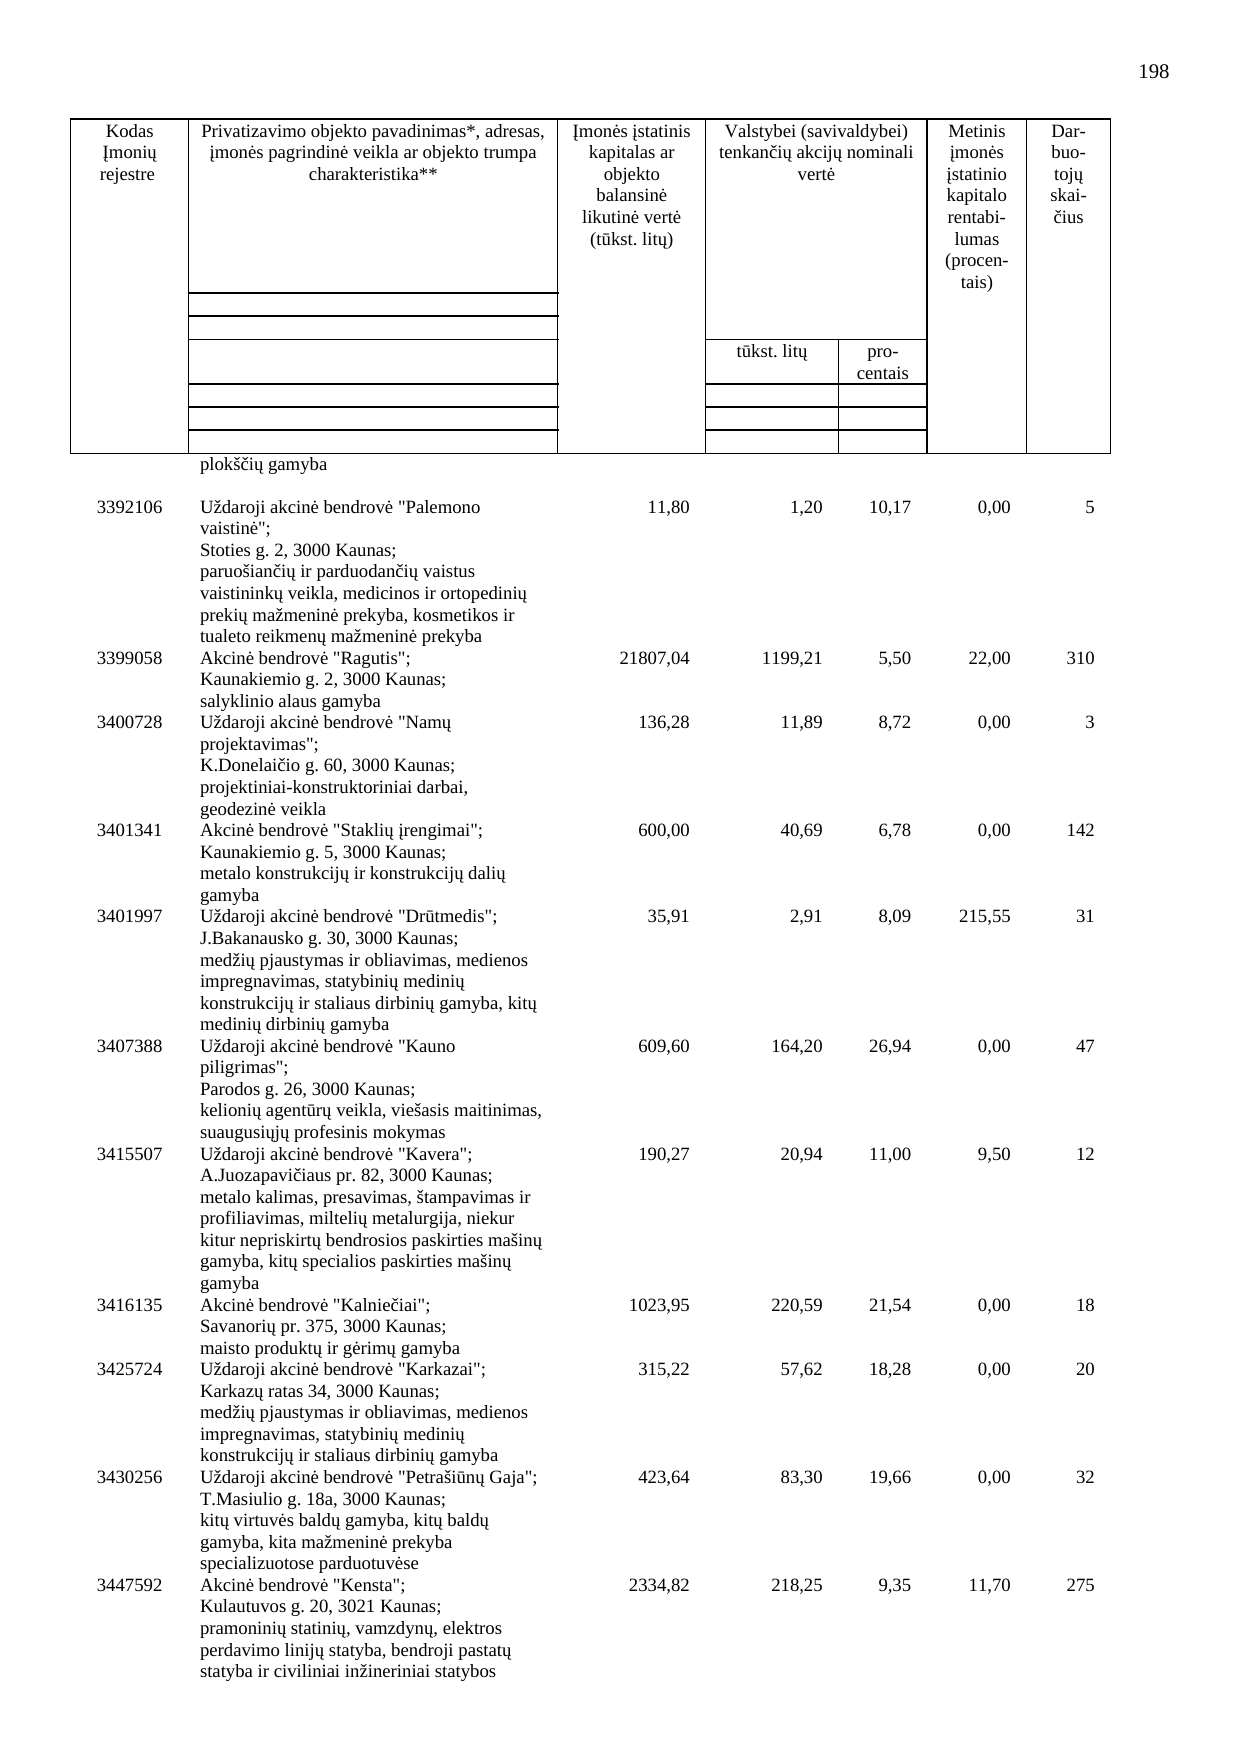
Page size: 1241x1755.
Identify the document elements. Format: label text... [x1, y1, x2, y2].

table_cell 136,28 [558, 711, 705, 819]
table_cell [189, 385, 557, 406]
table_cell [71, 292, 188, 315]
table_cell 0,00 [927, 1358, 1026, 1466]
table_cell [705, 454, 838, 496]
table_cell [1027, 429, 1110, 452]
table_cell 6,78 [838, 819, 927, 905]
table_cell 218,25 [705, 1574, 838, 1682]
table_cell 8,09 [838, 905, 927, 1035]
table_cell Uždaroji akcinė bendrovė "Palemono vaistinė"; Stoties g. 2, 3000 Kaunas; paruošiančių ir parduodančių vaistus vaistininkų veikla, medicinos ir ortopedinių prekių mažmeninė prekyba, kosmetikos ir tualeto reikmenų mažmeninė prekyba [189, 496, 558, 647]
table_cell Akcinė bendrovė "Kalniečiai"; Savanorių pr. 375, 3000 Kaunas; maisto produktų ir gėrimų gamyba [189, 1294, 558, 1358]
table_cell 315,22 [558, 1358, 705, 1466]
table_cell 215,55 [927, 905, 1026, 1035]
table_cell [839, 408, 926, 429]
table_cell [1027, 383, 1110, 406]
table_cell [706, 292, 926, 315]
table_cell [558, 339, 705, 383]
table_cell 8,72 [838, 711, 927, 819]
table_cell 600,00 [558, 819, 705, 905]
table_cell [1027, 292, 1110, 315]
table_cell 2,91 [705, 905, 838, 1035]
table_cell 32 [1026, 1466, 1110, 1574]
table_header Metinis įmonės įstatinio kapitalo rentabi-lumas (procen-tais) [928, 120, 1026, 292]
table_cell 0,00 [927, 1035, 1026, 1142]
table_cell 3407388 [70, 1035, 188, 1142]
table_cell 3401997 [70, 905, 188, 1035]
table_header Privatizavimo objekto pavadinimas*, adresas, įmonės pagrindinė veikla ar objekto trumpa charakteristika** [189, 120, 557, 292]
table_cell 0,00 [927, 819, 1026, 905]
table_cell Uždaroji akcinė bendrovė "Karkazai"; Karkazų ratas 34, 3000 Kaunas; medžių pjaustymas ir obliavimas, medienos impregnavimas, statybinių medinių konstrukcijų ir staliaus dirbinių gamyba [189, 1358, 558, 1466]
table_cell [706, 431, 838, 452]
table_cell 18 [1026, 1294, 1110, 1358]
table_cell tūkst. litų [706, 340, 838, 383]
table_cell [189, 294, 557, 315]
table_cell 12 [1026, 1143, 1110, 1293]
table_cell 57,62 [705, 1358, 838, 1466]
table_cell 11,89 [705, 711, 838, 819]
table_cell 18,28 [838, 1358, 927, 1466]
table_cell 310 [1026, 647, 1110, 711]
table_cell 0,00 [927, 711, 1026, 819]
table_cell 0,00 [927, 1294, 1026, 1358]
table_cell Akcinė bendrovė "Kensta"; Kulautuvos g. 20, 3021 Kaunas; pramoninių statinių, vamzdynų, elektros perdavimo linijų statyba, bendroji pastatų statyba ir civiliniai inžineriniai statybos [189, 1574, 558, 1682]
table_cell [558, 383, 705, 406]
table_cell [558, 429, 705, 452]
table_cell pro-centais [839, 340, 926, 383]
table_cell 35,91 [558, 905, 705, 1035]
table_cell 47 [1026, 1035, 1110, 1142]
table_header Kodas Įmonių rejestre [71, 120, 188, 292]
table_cell [558, 315, 705, 338]
table_cell Akcinė bendrovė "Ragutis"; Kaunakiemio g. 2, 3000 Kaunas; salyklinio alaus gamyba [189, 647, 558, 711]
table_cell 9,50 [927, 1143, 1026, 1293]
table_cell 3401341 [70, 819, 188, 905]
table_cell [1027, 406, 1110, 429]
table_header Dar-buo-tojų skai-čius [1027, 120, 1110, 292]
table_cell 20,94 [705, 1143, 838, 1293]
table_cell [928, 406, 1026, 429]
table_cell 142 [1026, 819, 1110, 905]
table_cell [928, 383, 1026, 406]
table_cell 3 [1026, 711, 1110, 819]
table_cell [71, 383, 188, 406]
table_cell 0,00 [927, 496, 1026, 647]
table_cell 1023,95 [558, 1294, 705, 1358]
table_cell 220,59 [705, 1294, 838, 1358]
table_cell [928, 315, 1026, 338]
table_cell 31 [1026, 905, 1110, 1035]
table_cell 1199,21 [705, 647, 838, 711]
table_cell Akcinė bendrovė "Staklių įrengimai"; Kaunakiemio g. 5, 3000 Kaunas; metalo konstrukcijų ir konstrukcijų dalių gamyba [189, 819, 558, 905]
table_cell [558, 454, 705, 496]
table_cell [839, 385, 926, 406]
table_cell [189, 431, 557, 452]
table_cell 21,54 [838, 1294, 927, 1358]
table_header Įmonės įstatinis kapitalas ar objekto balansinė likutinė vertė (tūkst. litų) [558, 120, 705, 292]
table_cell [928, 339, 1026, 383]
table_cell [189, 408, 557, 429]
table_cell 3425724 [70, 1358, 188, 1466]
table_cell 3399058 [70, 647, 188, 711]
table_cell [706, 385, 838, 406]
table_cell [1027, 339, 1110, 383]
table_cell 3430256 [70, 1466, 188, 1574]
table_cell 275 [1026, 1574, 1110, 1682]
table_cell [558, 406, 705, 429]
table_cell Uždaroji akcinė bendrovė "Kauno piligrimas"; Parodos g. 26, 3000 Kaunas; kelionių agentūrų veikla, viešasis maitinimas, suaugusiųjų profesinis mokymas [189, 1035, 558, 1142]
table_cell 83,30 [705, 1466, 838, 1574]
table_cell [838, 454, 927, 496]
table_cell 9,35 [838, 1574, 927, 1682]
table_cell Uždaroji akcinė bendrovė "Kavera"; A.Juozapavičiaus pr. 82, 3000 Kaunas; metalo kalimas, presavimas, štampavimas ir profiliavimas, miltelių metalurgija, niekur kitur nepriskirtų bendrosios paskirties mašinų gamyba, kitų specialios paskirties mašinų gamyba [189, 1143, 558, 1293]
table_cell 5 [1026, 496, 1110, 647]
table_cell 11,70 [927, 1574, 1026, 1682]
table_cell 3392106 [70, 496, 188, 647]
table_cell Uždaroji akcinė bendrovė "Drūtmedis"; J.Bakanausko g. 30, 3000 Kaunas; medžių pjaustymas ir obliavimas, medienos impregnavimas, statybinių medinių konstrukcijų ir staliaus dirbinių gamyba, kitų medinių dirbinių gamyba [189, 905, 558, 1035]
table_cell [839, 431, 926, 452]
table_cell [189, 340, 557, 383]
table_cell 3447592 [70, 1574, 188, 1682]
table_cell 423,64 [558, 1466, 705, 1574]
table_cell [706, 408, 838, 429]
table_cell 2334,82 [558, 1574, 705, 1682]
table_cell 609,60 [558, 1035, 705, 1142]
table_cell [558, 292, 705, 315]
table_cell [927, 454, 1026, 496]
table_cell 3400728 [70, 711, 188, 819]
table_cell plokščių gamyba [189, 454, 558, 496]
table_cell [1027, 315, 1110, 338]
table_cell Uždaroji akcinė bendrovė "Petrašiūnų Gaja"; T.Masiulio g. 18a, 3000 Kaunas; kitų virtuvės baldų gamyba, kitų baldų gamyba, kita mažmeninė prekyba specializuotose parduotuvėse [189, 1466, 558, 1574]
table_cell 1,20 [705, 496, 838, 647]
table_cell 19,66 [838, 1466, 927, 1574]
table_header Valstybei (savivaldybei) tenkančių akcijų nominali vertė [706, 120, 926, 292]
table_cell 3416135 [70, 1294, 188, 1358]
table_cell [706, 315, 926, 338]
table_cell 0,00 [927, 1466, 1026, 1574]
table_cell 11,80 [558, 496, 705, 647]
table_cell 26,94 [838, 1035, 927, 1142]
table_cell [71, 429, 188, 452]
table_cell 40,69 [705, 819, 838, 905]
table_cell 20 [1026, 1358, 1110, 1466]
table_cell 10,17 [838, 496, 927, 647]
table_cell [71, 406, 188, 429]
table_cell 190,27 [558, 1143, 705, 1293]
table_cell [928, 429, 1026, 452]
table_cell 3415507 [70, 1143, 188, 1293]
table_cell 11,00 [838, 1143, 927, 1293]
table_cell [189, 317, 557, 338]
table_cell 5,50 [838, 647, 927, 711]
table_cell Uždaroji akcinė bendrovė "Namų projektavimas"; K.Donelaičio g. 60, 3000 Kaunas; projektiniai-konstruktoriniai darbai, geodezinė veikla [189, 711, 558, 819]
table_cell [70, 454, 188, 496]
table_cell 164,20 [705, 1035, 838, 1142]
table_cell [928, 292, 1026, 315]
table_cell 22,00 [927, 647, 1026, 711]
table_cell 21807,04 [558, 647, 705, 711]
table_cell [71, 315, 188, 338]
table_cell [1026, 454, 1110, 496]
table_cell [71, 339, 188, 383]
